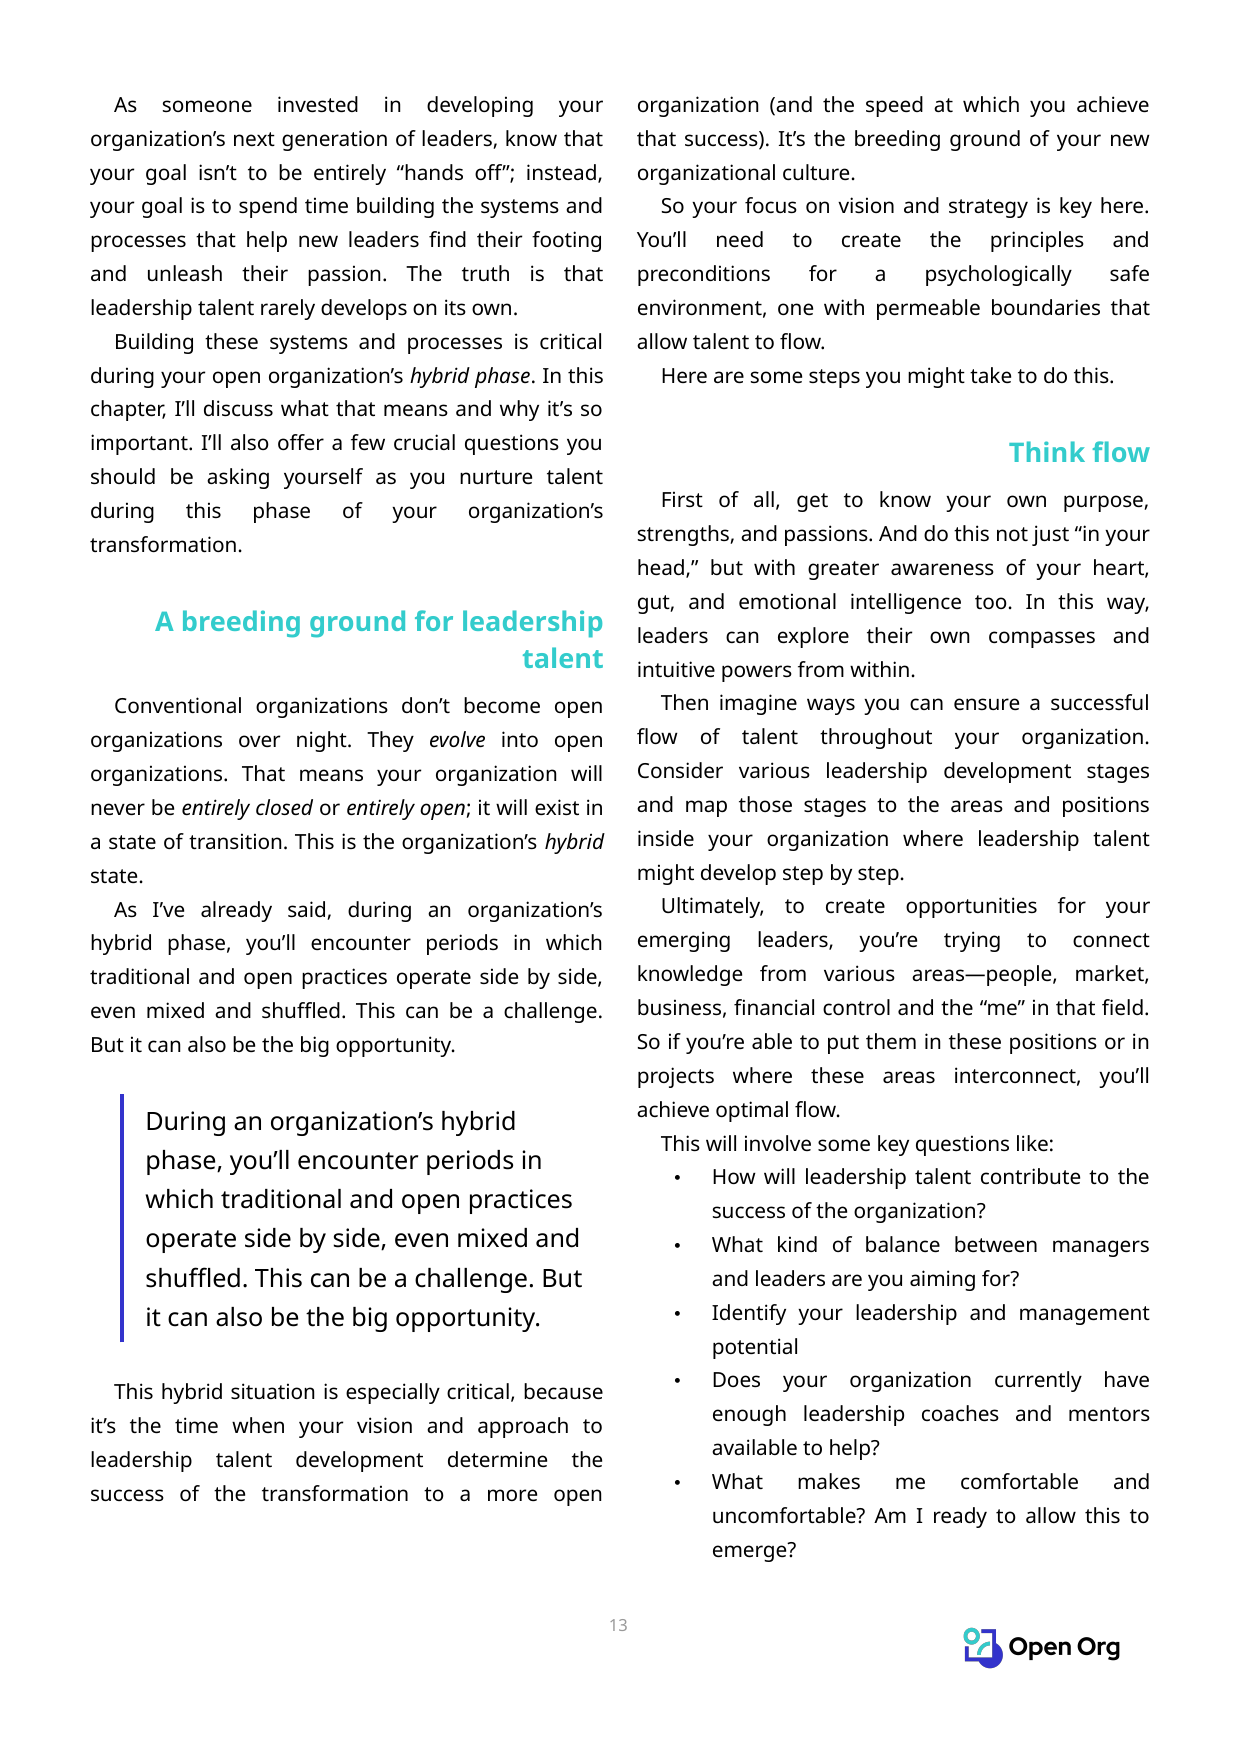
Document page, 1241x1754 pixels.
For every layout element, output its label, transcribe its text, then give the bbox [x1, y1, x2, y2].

text As I’ve already said, during an organization’s hybrid phase, you’ll encounter periods in which traditional and open practices operate side by side, even mixed and shuffled. This can be a challenge. But it can also be the big opportunity. [90, 895, 604, 1058]
text This will involve some key questions like: [637, 1129, 1150, 1157]
list What makes me comfortable and uncomfortable? Am I ready to allow this to emerge? [674, 1467, 1150, 1563]
text Ultimately, to create opportunities for your emerging leaders, you’re trying to connect knowledge from various areas—people, market, business, financial control and the “me” in that field. So if you’re able to put them in these positions or in projects where these areas interconnect, you’ll achieve optimal flow. [637, 892, 1150, 1123]
text Building these systems and processes is critical during your open organization’s hybrid phase. In this chapter, I’ll discuss what that means and why it’s so important. I’ll also offer a few crucial questions you should be asking yourself as you nurture talent during this phase of your organization’s transformation. [90, 327, 604, 558]
text As someone invested in developing your organization’s next generation of leaders, know that your goal isn’t to be entirely “hands off”; instead, your goal is to spend time building the systems and processes that help new leaders find their footing and unleash their passion. The truth is that leadership talent rarely develops on its own. [90, 90, 604, 321]
subtitle A breeding ground for leadership talent [90, 603, 604, 677]
list How will leadership talent contribute to the success of the organization? [674, 1163, 1150, 1225]
list Identify your leadership and management potential [674, 1298, 1150, 1360]
text organization (and the speed at which you achieve that success). It’s the breeding ground of your new organizational culture. [637, 90, 1150, 186]
text So your focus on vision and strategy is key here. You’ll need to create the principles and preconditions for a psychologically safe environment, one with permeable boundaries that allow talent to flow. [637, 192, 1150, 355]
text Here are some steps you might take to do this. [637, 361, 1150, 389]
text First of all, get to know your own purpose, strengths, and passions. And do this not just “in your head,” but with greater awareness of your heart, gut, and emotional intelligence too. In this way, leaders can explore their own compasses and intuitive powers from within. [637, 486, 1150, 683]
subtitle Think flow [637, 434, 1150, 471]
text Conventional organizations don’t become open organizations over night. They evolve into open organizations. That means your organization will never be entirely closed or entirely open; it will exist in a state of transition. This is the organization’s hybrid state. [90, 692, 604, 889]
text During an organization’s hybrid phase, you’ll encounter periods in which traditional and open practices operate side by side, even mixed and shuffled. This can be a challenge. But it can also be the big opportunity. [124, 1094, 589, 1342]
text This hybrid situation is especially critical, because it’s the time when your vision and approach to leadership talent development determine the success of the transformation to a more open [90, 1378, 604, 1507]
text Then imagine ways you can ensure a successful flow of talent throughout your organization. Consider various leadership development stages and map those stages to the areas and positions inside your organization where leadership talent might develop step by step. [637, 689, 1150, 886]
picture [963, 1627, 1120, 1669]
list Does your organization currently have enough leadership coaches and mentors available to help? [674, 1366, 1150, 1462]
list What kind of balance between managers and leaders are you aiming for? [674, 1230, 1150, 1292]
